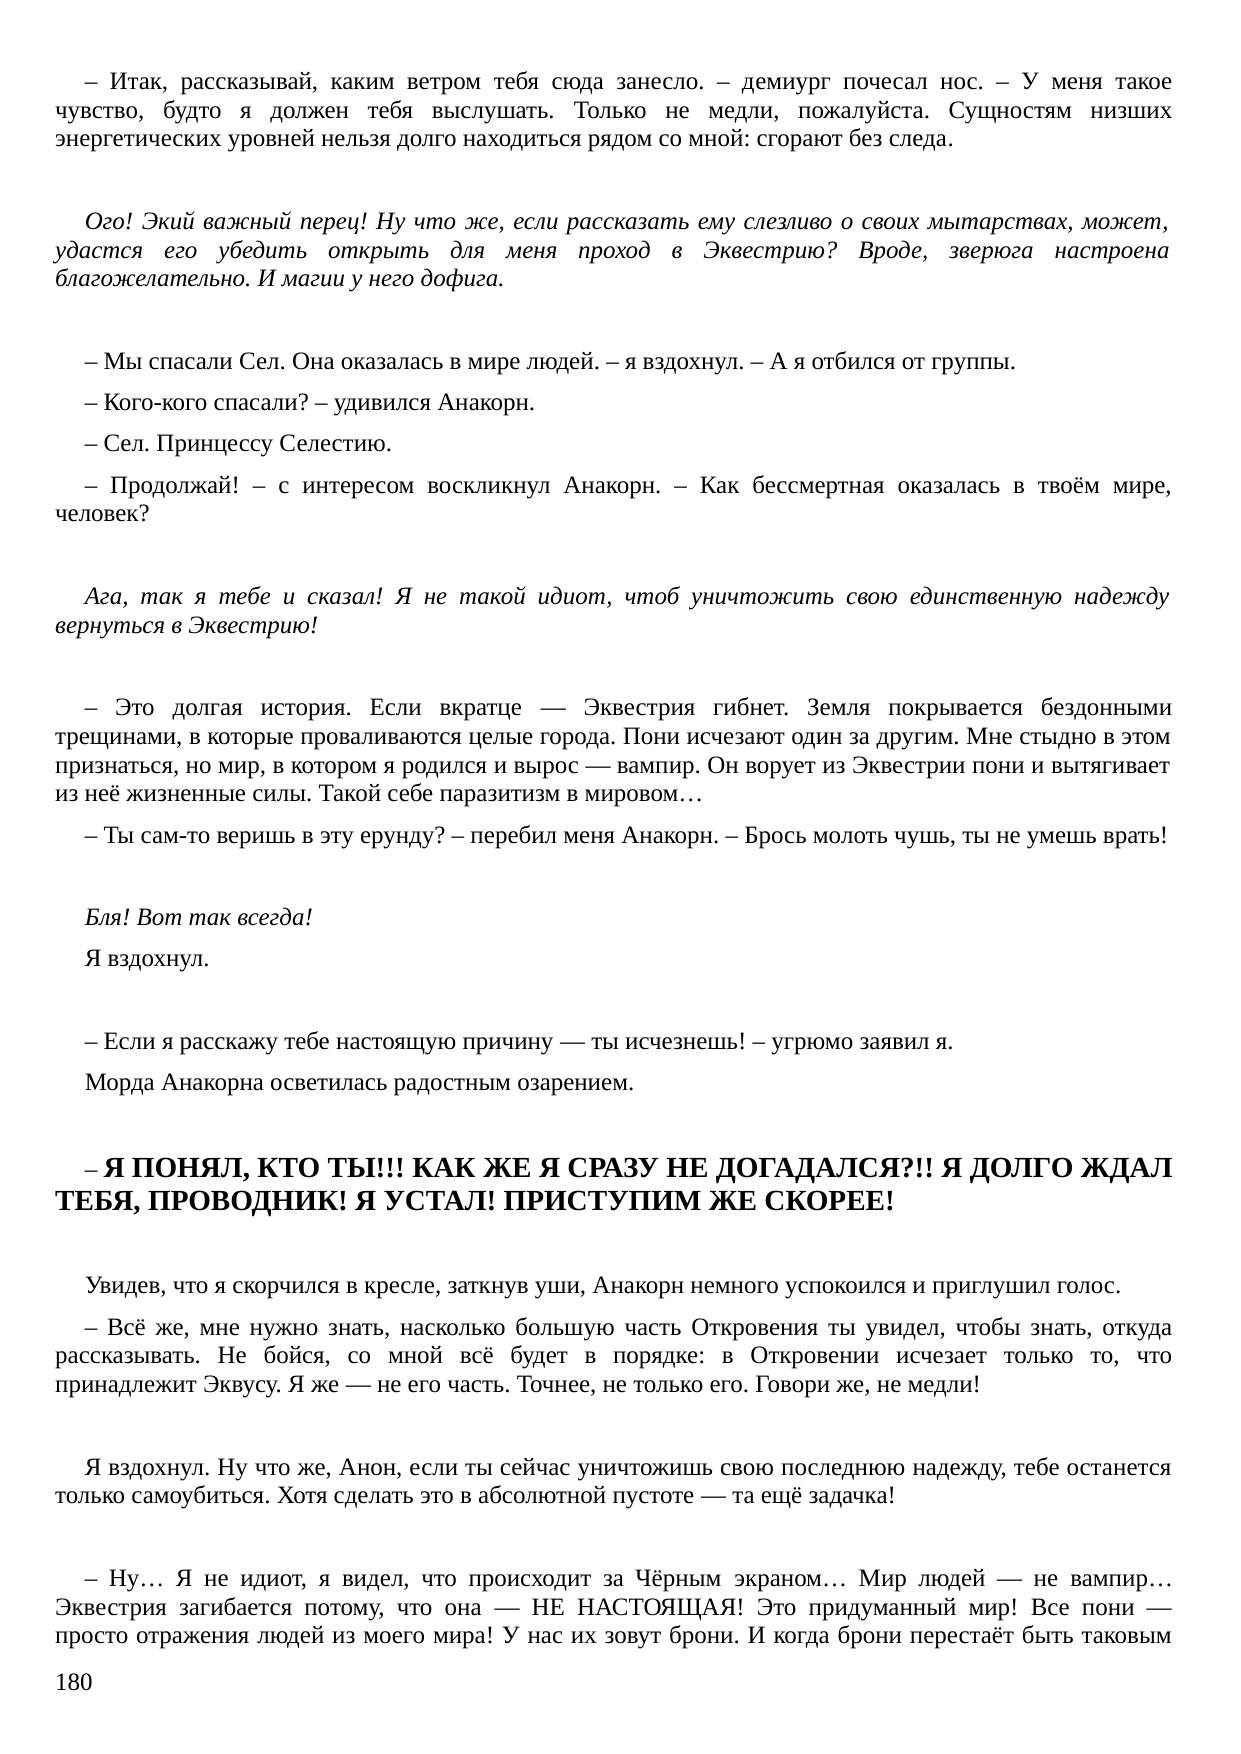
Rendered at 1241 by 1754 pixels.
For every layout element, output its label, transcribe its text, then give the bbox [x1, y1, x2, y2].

text Увидев, что я скорчился в кресле, заткнув уши, Анакорн немного успокоился и приглушил голос. [55, 1271, 1173, 1299]
text Ого! Экий важный перец! Ну что же, если рассказать ему слезливо о своих мытарствах, может, удастся его убедить открыть для меня проход в Эквестрию? Вроде, зверюга настроена благожелательно. И магии у него дофига. [55, 206, 1173, 292]
text – Мы спасали Сел. Она оказалась в мире людей. – я вздохнул. – А я отбился от группы. [55, 346, 1173, 375]
text Морда Анакорна осветилась радостным озарением. [55, 1067, 1173, 1096]
text – Итак, рассказывай, каким ветром тебя сюда занесло. – демиург почесал нос. – У меня такое чувство, будто я должен тебя выслушать. Только не медли, пожалуйста. Сущностям низших энергетических уровней нельзя долго находиться рядом со мной: сгорают без следа. [55, 66, 1173, 152]
text Я вздохнул. [55, 943, 1173, 972]
text – Это долгая история. Если вкратце — Эквестрия гибнет. Земля покрывается бездонными трещинами, в которые проваливаются целые города. Пони исчезают один за другим. Мне стыдно в этом признаться, но мир, в котором я родился и вырос — вампир. Он ворует из Эквестрии пони и вытягивает из неё жизненные силы. Такой себе паразитизм в мировом… [55, 692, 1173, 807]
text – Ты сам-то веришь в эту ерунду? – перебил меня Анакорн. – Брось молоть чушь, ты не умешь врать! [55, 820, 1173, 848]
text – Ну… Я не идиот, я видел, что происходит за Чёрным экраном… Мир людей — не вампир… Эквестрия загибается потому, что она — НЕ НАСТОЯЩАЯ! Это придуманный мир! Все пони — просто отражения людей из моего мира! У нас их зовут брони. И когда брони перестаёт быть таковым [55, 1563, 1173, 1649]
text – Кого-кого спасали? – удивился Анакорн. [55, 387, 1173, 416]
text – Сел. Принцессу Селестию. [55, 428, 1173, 457]
text – Я ПОНЯЛ, КТО ТЫ!!! КАК ЖЕ Я СРАЗУ НЕ ДОГАДАЛСЯ?!! Я ДОЛГО ЖДАЛ ТЕБЯ, ПРОВОДНИК! Я УСТАЛ! ПРИСТУПИМ ЖЕ СКОРЕЕ! [55, 1150, 1173, 1217]
text – Всё же, мне нужно знать, насколько большую часть Откровения ты увидел, чтобы знать, откуда рассказывать. Не бойся, со мной всё будет в порядке: в Откровении исчезает только то, что принадлежит Эквусу. Я же — не его часть. Точнее, не только его. Говори же, не медли! [55, 1312, 1173, 1398]
text – Продолжай! – с интересом воскликнул Анакорн. – Как бессмертная оказалась в твоём мире, человек? [55, 470, 1173, 527]
text – Если я расскажу тебе настоящую причину — ты исчезнешь! – угрюмо заявил я. [55, 1026, 1173, 1055]
text Я вздохнул. Ну что же, Анон, если ты сейчас уничтожишь свою последнюю надежду, тебе останется только самоубиться. Хотя сделать это в абсолютной пустоте — та ещё задачка! [55, 1452, 1173, 1509]
text Бля! Вот так всегда! [55, 902, 1173, 931]
text Ага, так я тебе и сказал! Я не такой идиот, чтоб уничтожить свою единственную надежду вернуться в Эквестрию! [55, 581, 1173, 638]
